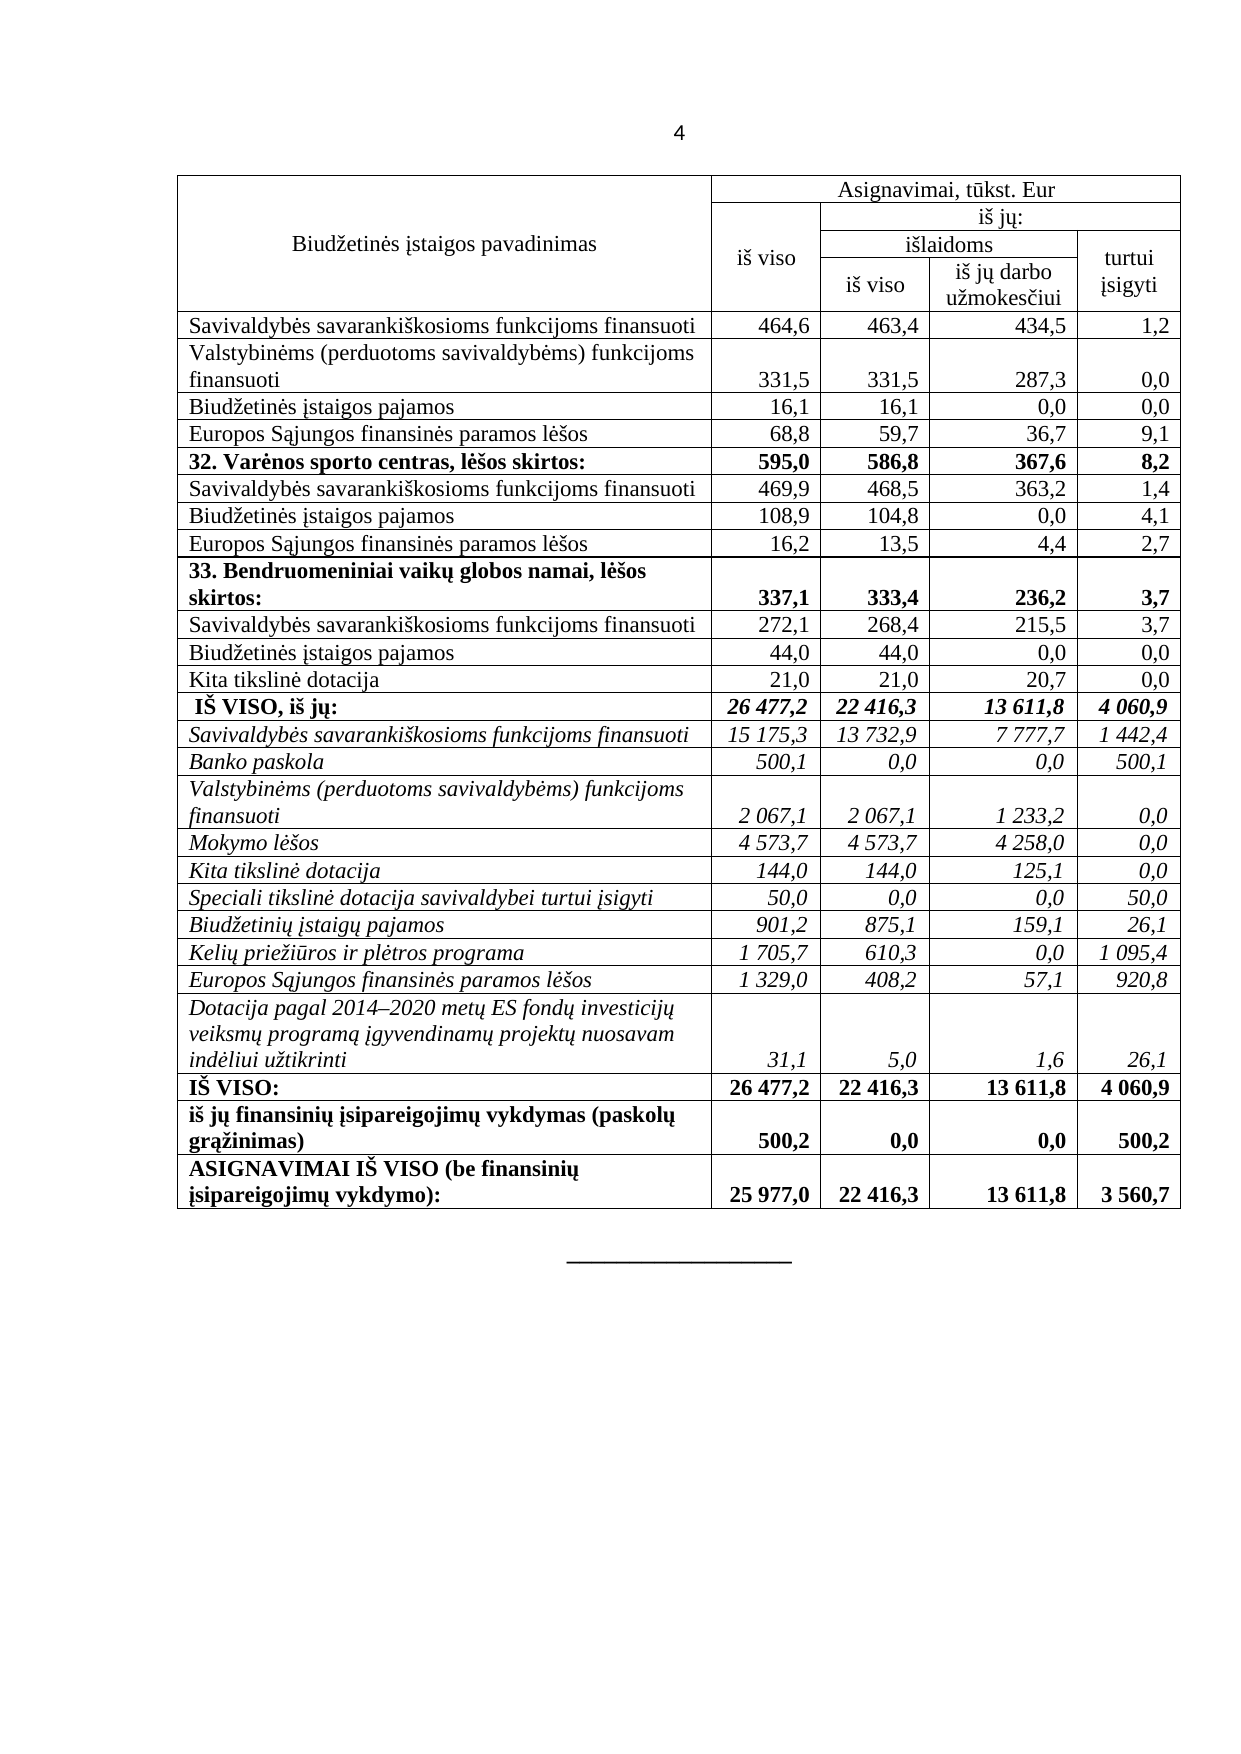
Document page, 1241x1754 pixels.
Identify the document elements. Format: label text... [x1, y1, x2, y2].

table_cell ASIGNAVIMAI IŠ VISO (be finansinių įsipareigojimų vykdymo): [178, 1155, 711, 1208]
table_cell 1 329,0 [712, 966, 820, 993]
table_cell 25 977,0 [712, 1155, 820, 1208]
table_cell Biudžetinių įstaigų pajamos [178, 911, 711, 938]
table_cell 0,0 [1078, 829, 1180, 856]
table_cell 104,8 [821, 503, 929, 529]
table_cell 44,0 [712, 639, 820, 665]
table_cell iš viso [712, 203, 820, 311]
table_cell 7 777,7 [930, 721, 1077, 747]
table_cell 68,8 [712, 420, 820, 447]
table_cell 13 732,9 [821, 721, 929, 747]
table_cell Kita tikslinė dotacija [178, 857, 711, 883]
table_cell Europos Sąjungos finansinės paramos lėšos [178, 420, 711, 447]
table_cell 215,5 [930, 611, 1077, 637]
table_cell 0,0 [930, 748, 1077, 774]
table_cell 3,7 [1078, 558, 1180, 610]
table_cell 4 258,0 [930, 829, 1077, 856]
table_cell 4 573,7 [821, 829, 929, 856]
table_cell Banko paskola [178, 748, 711, 774]
table_cell 337,1 [712, 558, 820, 610]
table_cell 13,5 [821, 530, 929, 556]
table_cell 16,1 [712, 393, 820, 419]
table_cell 13 611,8 [930, 693, 1077, 720]
table_cell 901,2 [712, 911, 820, 938]
table_cell 16,2 [712, 530, 820, 556]
table_cell iš jų finansinių įsipareigojimų vykdymas (paskolų grąžinimas) [178, 1101, 711, 1154]
table_header Biudžetinės įstaigos pavadinimas [178, 176, 711, 311]
table_cell Biudžetinės įstaigos pajamos [178, 639, 711, 665]
table_cell 0,0 [930, 503, 1077, 529]
table_cell 0,0 [821, 748, 929, 774]
table_cell iš viso [821, 258, 929, 311]
table_cell 4,1 [1078, 503, 1180, 529]
table_cell Savivaldybės savarankiškosioms funkcijoms finansuoti [178, 312, 711, 338]
table_cell 33. Bendruomeniniai vaikų globos namai, lėšos skirtos: [178, 558, 711, 610]
table_cell 468,5 [821, 475, 929, 502]
table_cell 59,7 [821, 420, 929, 447]
table_cell 0,0 [821, 1101, 929, 1154]
table_cell 22 416,3 [821, 1155, 929, 1208]
table_cell išlaidoms [821, 231, 1077, 257]
table_cell 21,0 [821, 666, 929, 692]
table_cell Savivaldybės savarankiškosioms funkcijoms finansuoti [178, 611, 711, 637]
table_cell 920,8 [1078, 966, 1180, 993]
table_cell 4 060,9 [1078, 1074, 1180, 1100]
table_cell 36,7 [930, 420, 1077, 447]
table_cell 26,1 [1078, 994, 1180, 1073]
table_cell 1 705,7 [712, 939, 820, 965]
table_cell 57,1 [930, 966, 1077, 993]
table_cell 50,0 [712, 884, 820, 910]
table_cell Biudžetinės įstaigos pajamos [178, 503, 711, 529]
table_cell Savivaldybės savarankiškosioms funkcijoms finansuoti [178, 475, 711, 502]
table_cell Speciali tikslinė dotacija savivaldybei turtui įsigyti [178, 884, 711, 910]
table_cell 434,5 [930, 312, 1077, 338]
table_cell 331,5 [712, 339, 820, 392]
table_cell 0,0 [930, 639, 1077, 665]
table_cell 333,4 [821, 558, 929, 610]
table_cell 875,1 [821, 911, 929, 938]
table_cell 586,8 [821, 448, 929, 474]
table_cell turtui įsigyti [1078, 231, 1180, 311]
table_cell iš jų: [821, 203, 1180, 230]
table_cell 22 416,3 [821, 1074, 929, 1100]
table_cell 2 067,1 [712, 776, 820, 828]
table_cell 3 560,7 [1078, 1155, 1180, 1208]
table_cell 0,0 [1078, 666, 1180, 692]
table_cell 20,7 [930, 666, 1077, 692]
table_cell 1 442,4 [1078, 721, 1180, 747]
table_cell iš jų darbo užmokesčiui [930, 258, 1077, 311]
table_cell Europos Sąjungos finansinės paramos lėšos [178, 530, 711, 556]
table_cell Valstybinėms (perduotoms savivaldybėms) funkcijoms finansuoti [178, 339, 711, 392]
table_cell 500,2 [712, 1101, 820, 1154]
table_cell 21,0 [712, 666, 820, 692]
table_cell 363,2 [930, 475, 1077, 502]
table_cell 464,6 [712, 312, 820, 338]
table_cell 15 175,3 [712, 721, 820, 747]
table_cell IŠ VISO, iš jų: [178, 693, 711, 720]
table_cell 44,0 [821, 639, 929, 665]
table_cell 159,1 [930, 911, 1077, 938]
table_cell 0,0 [821, 884, 929, 910]
table_cell 500,1 [1078, 748, 1180, 774]
table_cell 13 611,8 [930, 1155, 1077, 1208]
table_header Asignavimai, tūkst. Eur [712, 176, 1180, 202]
table_cell 0,0 [1078, 857, 1180, 883]
table_cell 0,0 [930, 1101, 1077, 1154]
table_cell 5,0 [821, 994, 929, 1073]
table_cell 1,2 [1078, 312, 1180, 338]
table_cell 1 095,4 [1078, 939, 1180, 965]
table_cell 236,2 [930, 558, 1077, 610]
table_cell 408,2 [821, 966, 929, 993]
table_cell 1 233,2 [930, 776, 1077, 828]
table_cell Kelių priežiūros ir plėtros programa [178, 939, 711, 965]
table_cell 268,4 [821, 611, 929, 637]
table_cell 331,5 [821, 339, 929, 392]
table_cell 0,0 [1078, 639, 1180, 665]
table_cell Europos Sąjungos finansinės paramos lėšos [178, 966, 711, 993]
table_cell 108,9 [712, 503, 820, 529]
table_cell 500,2 [1078, 1101, 1180, 1154]
table_cell 50,0 [1078, 884, 1180, 910]
table_cell 610,3 [821, 939, 929, 965]
text __________________ [177, 1237, 1181, 1266]
table_cell 0,0 [930, 939, 1077, 965]
table_cell 16,1 [821, 393, 929, 419]
table_cell 463,4 [821, 312, 929, 338]
table_cell Savivaldybės savarankiškosioms funkcijoms finansuoti [178, 721, 711, 747]
table_cell 0,0 [930, 393, 1077, 419]
table_cell 26,1 [1078, 911, 1180, 938]
table_cell 367,6 [930, 448, 1077, 474]
table_cell 0,0 [1078, 393, 1180, 419]
table_cell 0,0 [930, 884, 1077, 910]
table_cell 26 477,2 [712, 1074, 820, 1100]
table_cell 500,1 [712, 748, 820, 774]
table_cell 144,0 [821, 857, 929, 883]
table_cell 1,4 [1078, 475, 1180, 502]
table_cell 469,9 [712, 475, 820, 502]
table_cell Valstybinėms (perduotoms savivaldybėms) funkcijoms finansuoti [178, 776, 711, 828]
table_cell Biudžetinės įstaigos pajamos [178, 393, 711, 419]
table_cell 287,3 [930, 339, 1077, 392]
table_cell 4 573,7 [712, 829, 820, 856]
table_cell 4,4 [930, 530, 1077, 556]
table_cell 3,7 [1078, 611, 1180, 637]
table_cell Kita tikslinė dotacija [178, 666, 711, 692]
table_cell Dotacija pagal 2014–2020 metų ES fondų investicijų veiksmų programą įgyvendinamų projektų nuosavam indėliui užtikrinti [178, 994, 711, 1073]
table_cell 4 060,9 [1078, 693, 1180, 720]
table_cell 22 416,3 [821, 693, 929, 720]
table_cell 8,2 [1078, 448, 1180, 474]
table_cell 125,1 [930, 857, 1077, 883]
table_cell 595,0 [712, 448, 820, 474]
table_cell 9,1 [1078, 420, 1180, 447]
table_cell 31,1 [712, 994, 820, 1073]
table_cell 0,0 [1078, 339, 1180, 392]
table_cell 2 067,1 [821, 776, 929, 828]
table_cell 13 611,8 [930, 1074, 1077, 1100]
table_cell 1,6 [930, 994, 1077, 1073]
table_cell 32. Varėnos sporto centras, lėšos skirtos: [178, 448, 711, 474]
table_cell 26 477,2 [712, 693, 820, 720]
table_cell 2,7 [1078, 530, 1180, 556]
table_cell 144,0 [712, 857, 820, 883]
table_cell Mokymo lėšos [178, 829, 711, 856]
table_cell 0,0 [1078, 776, 1180, 828]
table_cell IŠ VISO: [178, 1074, 711, 1100]
table_cell 272,1 [712, 611, 820, 637]
